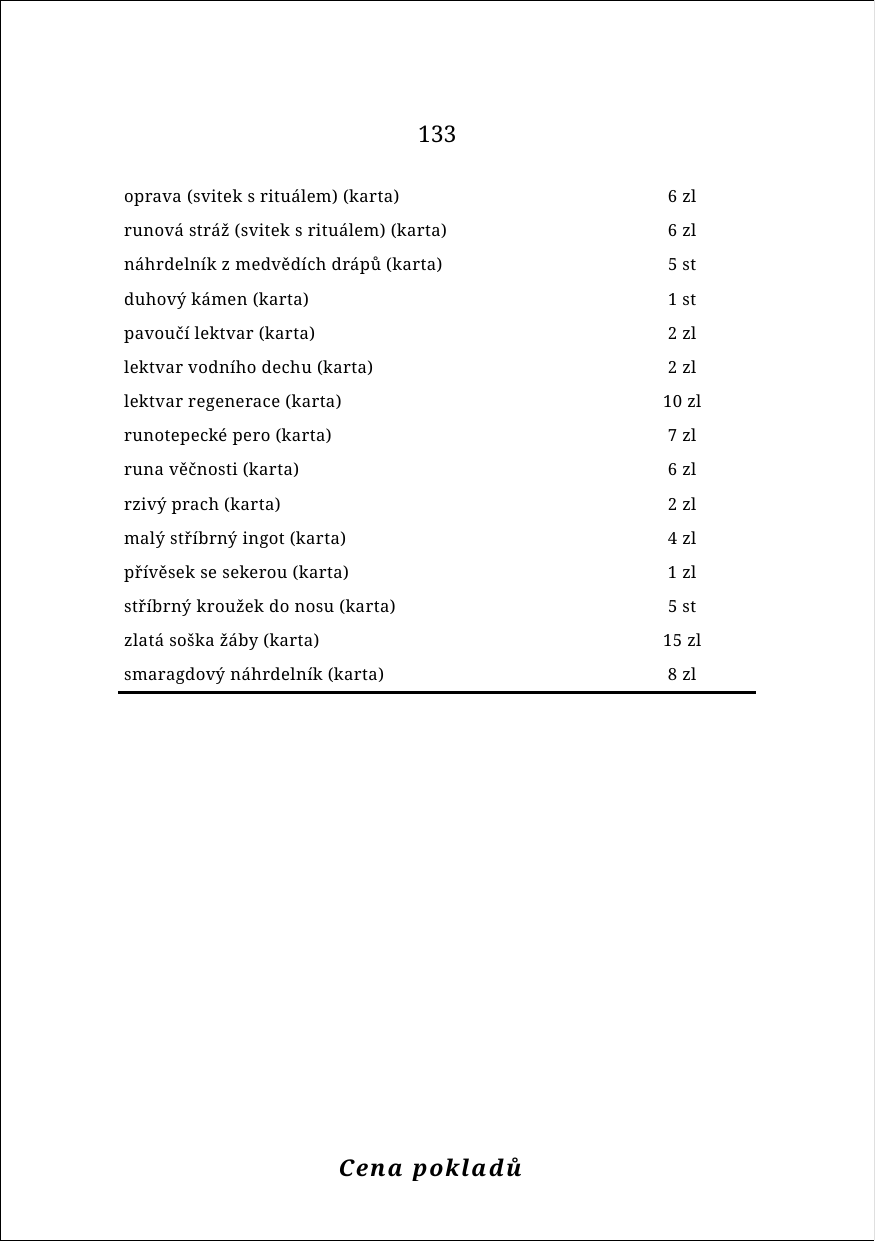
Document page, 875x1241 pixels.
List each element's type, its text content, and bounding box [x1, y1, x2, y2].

table_cell stříbrný kroužek do nosu (karta) [118, 589, 608, 623]
table_cell runa věčnosti (karta) [118, 452, 608, 486]
table_cell 2 zl [608, 486, 756, 521]
table_cell zlatá soška žáby (karta) [118, 623, 608, 657]
table_cell 2 zl [608, 316, 756, 350]
table_cell lektvar vodního dechu (karta) [118, 350, 608, 384]
table_cell 8 zl [608, 657, 756, 691]
table_cell 4 zl [608, 521, 756, 555]
table_cell runová stráž (svitek s rituálem) (karta) [118, 213, 608, 247]
table_cell 7 zl [608, 418, 756, 452]
table_cell 10 zl [608, 384, 756, 418]
table_cell 5 st [608, 589, 756, 623]
table_cell runotepecké pero (karta) [118, 418, 608, 452]
table_cell 1 zl [608, 555, 756, 589]
table_cell oprava (svitek s rituálem) (karta) [118, 179, 608, 213]
table_cell 6 zl [608, 213, 756, 247]
table_cell 5 st [608, 247, 756, 281]
table_cell duhový kámen (karta) [118, 281, 608, 316]
table_cell rzivý prach (karta) [118, 486, 608, 521]
table_cell 15 zl [608, 623, 756, 657]
table_cell 2 zl [608, 350, 756, 384]
table_cell 1 st [608, 281, 756, 316]
table_cell malý stříbrný ingot (karta) [118, 521, 608, 555]
table_cell lektvar regenerace (karta) [118, 384, 608, 418]
table_cell smaragdový náhrdelník (karta) [118, 657, 608, 691]
table_cell přívěsek se sekerou (karta) [118, 555, 608, 589]
table_cell náhrdelník z medvědích drápů (karta) [118, 247, 608, 281]
table_cell pavoučí lektvar (karta) [118, 316, 608, 350]
table_cell 6 zl [608, 179, 756, 213]
table_cell 6 zl [608, 452, 756, 486]
